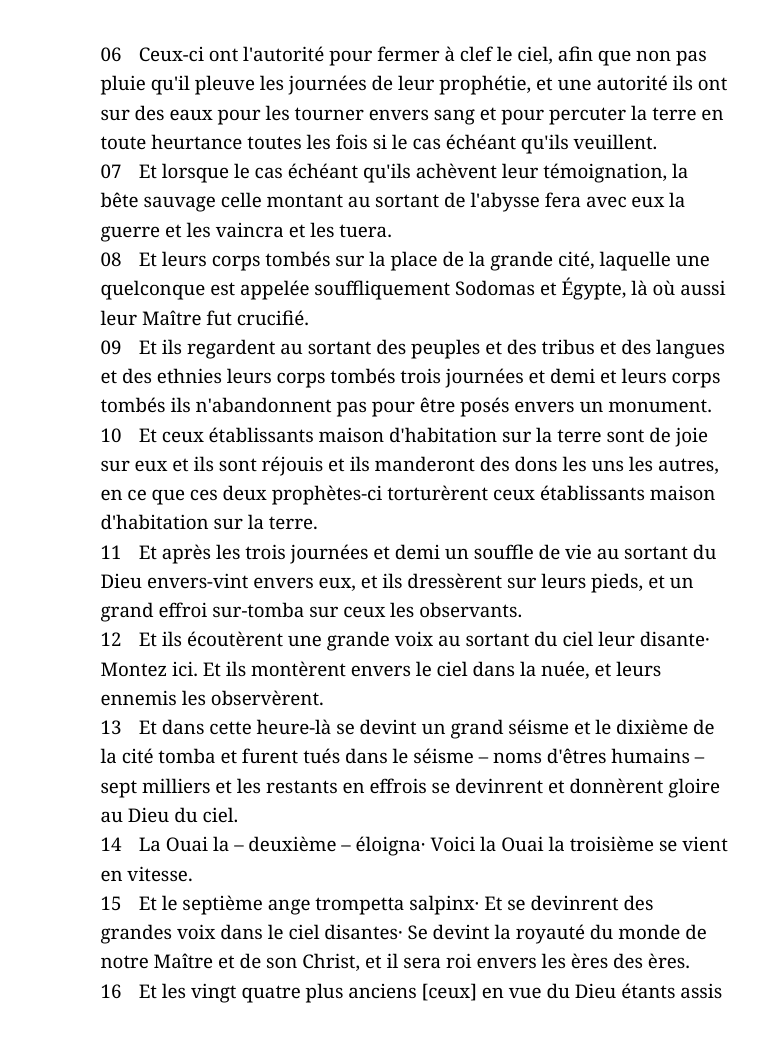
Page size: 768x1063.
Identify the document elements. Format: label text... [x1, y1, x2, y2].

text 06 Ceux-ci ont l'autorité pour fermer à clef le ciel, afin que non pas pluie qu'il pleuve les journées de leur prophétie, et une autorité ils ont sur des eaux pour les tourner envers sang et pour percuter la terre en toute heurtance toutes les fois si le cas échéant qu'ils veuillent. 07 Et lorsque le cas échéant qu'ils achèvent leur témoignation, la bête sauvage celle montant au sortant de l'abysse fera avec eux la guerre et les vaincra et les tuera. 08 Et leurs corps tombés sur la place de la grande cité, laquelle une quelconque est appelée souffliquement Sodomas et Égypte, là où aussi leur Maître fut crucifié. 09 Et ils regardent au sortant des peuples et des tribus et des langues et des ethnies leurs corps tombés trois journées et demi et leurs corps tombés ils n'abandonnent pas pour être posés envers un monument. 10 Et ceux établissants maison d'habitation sur la terre sont de joie sur eux et ils sont réjouis et ils manderont des dons les uns les autres, en ce que ces deux prophètes-ci torturèrent ceux établissants maison d'habitation sur la terre. 11 Et après les trois journées et demi un souffle de vie au sortant du Dieu envers-vint envers eux, et ils dressèrent sur leurs pieds, et un grand effroi sur-tomba sur ceux les observants. 12 Et ils écoutèrent une grande voix au sortant du ciel leur disante· Montez ici. Et ils montèrent envers le ciel dans la nuée, et leurs ennemis les observèrent. 13 Et dans cette heure-là se devint un grand séisme et le dixième de la cité tomba et furent tués dans le séisme – noms d'êtres humains – sept milliers et les restants en effrois se devinrent et donnèrent gloire au Dieu du ciel. 14 La Ouai la – deuxième – éloigna· Voici la Ouai la troisième se vient en vitesse. 15 Et le septième ange trompetta salpinx· Et se devinrent des grandes voix dans le ciel disantes· Se devint la royauté du monde de notre Maître et de son Christ, et il sera roi envers les ères des ères. 16 Et les vingt quatre plus anciens [ceux] en vue du Dieu étants assis [100, 41, 729, 1003]
